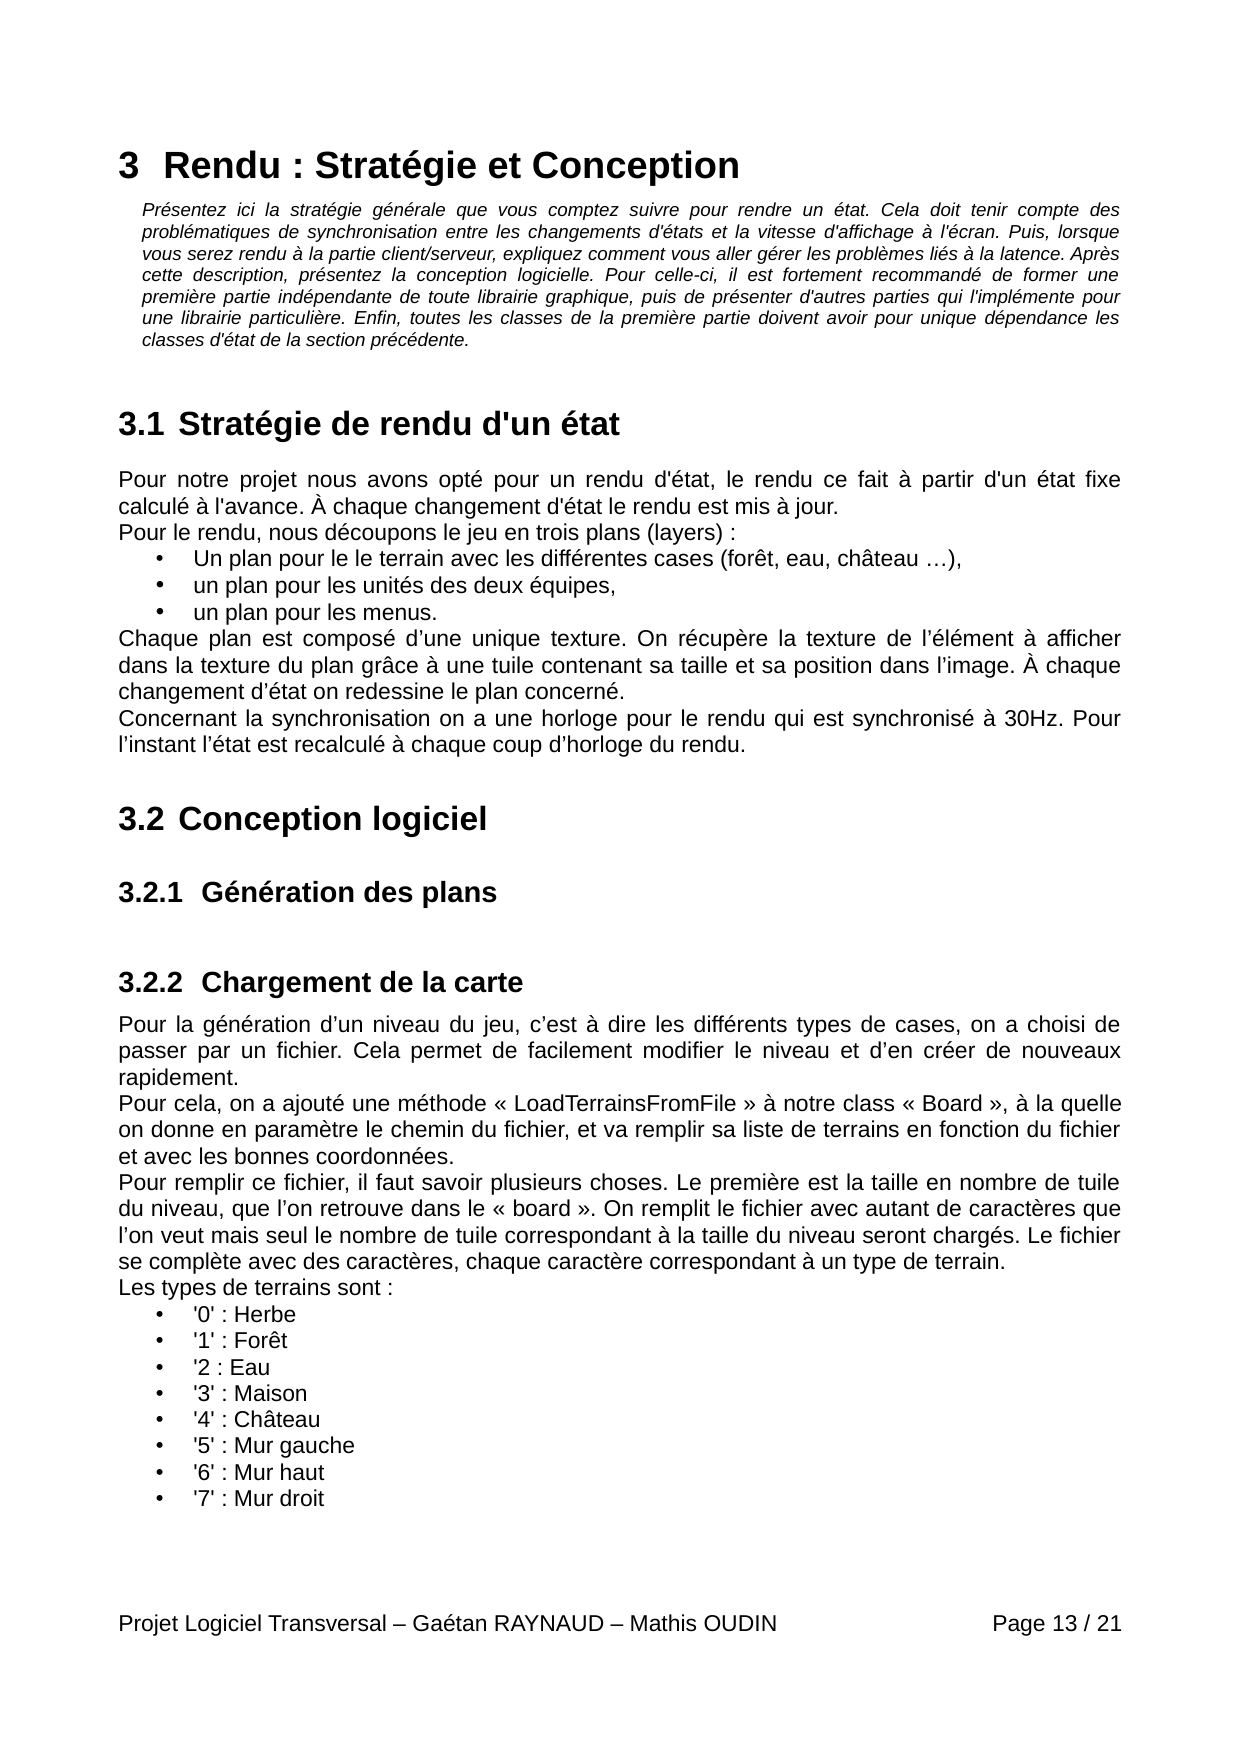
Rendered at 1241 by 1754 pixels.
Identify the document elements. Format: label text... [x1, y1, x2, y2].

list '3' : Maison [156, 1380, 1122, 1406]
list '5' : Mur gauche [156, 1432, 1122, 1459]
subtitle Conception logiciel [118, 798, 1122, 837]
text Pour cela, on a ajouté une méthode « LoadTerrainsFromFile » à notre class « Board », à la quelle on donne en paramètre le chemin du fichier, et va remplir sa liste de terrains en fonction du fichier et avec les bonnes coordonnées. [118, 1090, 1122, 1169]
text Chaque plan est composé d’une unique texture. On récupère la texture de l’élément à afficher dans la texture du plan grâce à une tuile contenant sa taille et sa position dans l’image. À chaque changement d’état on redessine le plan concerné. [118, 625, 1122, 704]
list '4' : Château [156, 1406, 1122, 1432]
subtitle Génération des plans [118, 875, 1122, 909]
list '1' : Forêt [156, 1327, 1122, 1353]
text Pour remplir ce fichier, il faut savoir plusieurs choses. Le première est la taille en nombre de tuile du niveau, que l’on retrouve dans le « board ». On remplit le fichier avec autant de caractères que l’on veut mais seul le nombre de tuile correspondant à la taille du niveau seront chargés. Le fichier se complète avec des caractères, chaque caractère correspondant à un type de terrain. [118, 1169, 1122, 1274]
text Présentez ici la stratégie générale que vous comptez suivre pour rendre un état. Cela doit tenir compte des problématiques de synchronisation entre les changements d'états et la vitesse d'affichage à l'écran. Puis, lorsque vous serez rendu à la partie client/serveur, expliquez comment vous aller gérer les problèmes liés à la latence. Après cette description, présentez la conception logicielle. Pour celle-ci, il est fortement recommandé de former une première partie indépendante de toute librairie graphique, puis de présenter d'autres parties qui l'implémente pour une librairie particulière. Enfin, toutes les classes de la première partie doivent avoir pour unique dépendance les classes d'état de la section précédente. [142, 199, 1122, 350]
subtitle Stratégie de rendu d'un état [118, 404, 1122, 443]
subtitle Rendu : Stratégie et Conception [118, 143, 1122, 187]
list '7' : Mur droit [156, 1485, 1122, 1512]
list '6' : Mur haut [156, 1459, 1122, 1485]
subtitle Chargement de la carte [118, 965, 1122, 998]
list '2 : Eau [156, 1353, 1122, 1380]
text Pour le rendu, nous découpons le jeu en trois plans (layers) : [118, 519, 1122, 545]
list Un plan pour le le terrain avec les différentes cases (forêt, eau, château …), [156, 545, 1122, 572]
list un plan pour les menus. [156, 598, 1122, 625]
list '0' : Herbe [156, 1301, 1122, 1327]
text Pour notre projet nous avons opté pour un rendu d'état, le rendu ce fait à partir d'un état fixe calculé à l'avance. À chaque changement d'état le rendu est mis à jour. [118, 466, 1122, 519]
list un plan pour les unités des deux équipes, [156, 572, 1122, 598]
text Pour la génération d’un niveau du jeu, c’est à dire les différents types de cases, on a choisi de passer par un fichier. Cela permet de facilement modifier le niveau et d’en créer de nouveaux rapidement. [118, 1011, 1122, 1090]
text Concernant la synchronisation on a une horloge pour le rendu qui est synchronisé à 30Hz. Pour l’instant l’état est recalculé à chaque coup d’horloge du rendu. [118, 704, 1122, 757]
text Les types de terrains sont : [118, 1274, 1122, 1301]
